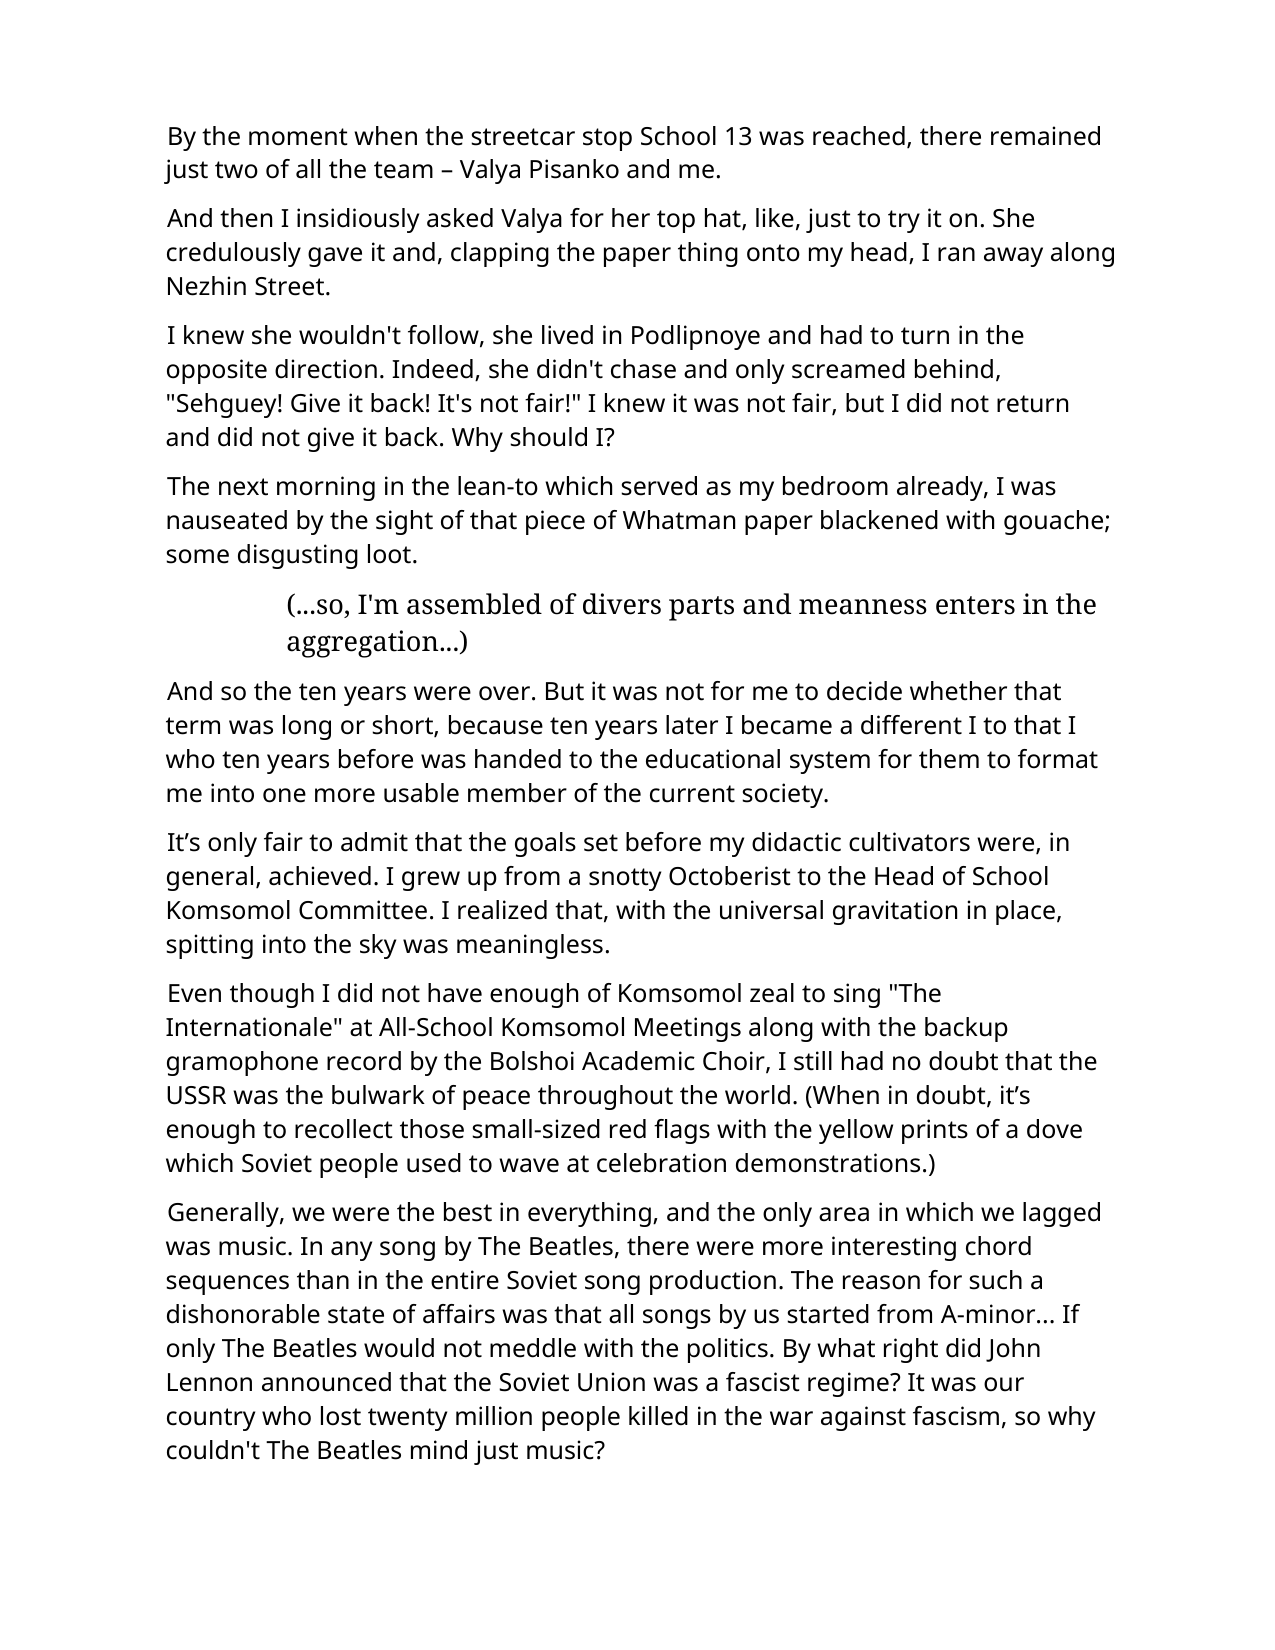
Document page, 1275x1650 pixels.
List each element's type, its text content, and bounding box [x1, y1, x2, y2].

list (...so, I'm assembled of divers parts and meanness enters in the aggregation...) [286, 585, 1118, 659]
text Generally, we were the best in everything, and the only area in which we lagged was music. In any song by The Beatles, there were more interesting chord sequences than in the entire Soviet song production. The reason for such a dishonorable state of affairs was that all songs by us started from A-minor... If only The Beatles would not meddle with the politics. By what right did John Lennon announced that the Soviet Union was a fascist regime? It was our country who lost twenty million people killed in the war against fascism, so why couldn't The Beatles mind just music? [165, 1194, 1118, 1467]
text By the moment when the streetcar stop School 13 was reached, there remained just two of all the team – Valya Pisanko and me. [165, 118, 1118, 186]
text I knew she wouldn't follow, she lived in Podlipnoye and had to turn in the opposite direction. Indeed, she didn't chase and only screamed behind, "Sehguey! Give it back! It's not fair!" I knew it was not fair, but I did not return and did not give it back. Why should I? [165, 318, 1118, 454]
text Even though I did not have enough of Komsomol zeal to sing "The Internationale" at All-School Komsomol Meetings along with the backup gramophone record by the Bolshoi Academic Choir, I still had no doubt that the USSR was the bulwark of peace throughout the world. (When in doubt, it’s enough to recollect those small-sized red flags with the yellow prints of a dove which Soviet people used to wave at celebration demonstrations.) [165, 976, 1118, 1180]
text And so the ten years were over. But it was not for me to decide whether that term was long or short, because ten years later I became a different I to that I who ten years before was handed to the educational system for them to format me into one more usable member of the current society. [165, 674, 1118, 810]
text It’s only fair to admit that the goals set before my didactic cultivators were, in general, achieved. I grew up from a snotty Octoberist to the Head of School Komsomol Committee. I realized that, with the universal gravitation in place, spitting into the sky was meaningless. [165, 825, 1118, 961]
text The next morning in the lean-to which served as my bedroom already, I was nauseated by the sight of that piece of Whatman paper blackened with gouache; some disgusting loot. [165, 468, 1118, 571]
text And then I insidiously asked Valya for her top hat, like, just to try it on. She credulously gave it and, clapping the paper thing onto my head, I ran away along Nezhin Street. [165, 201, 1118, 303]
